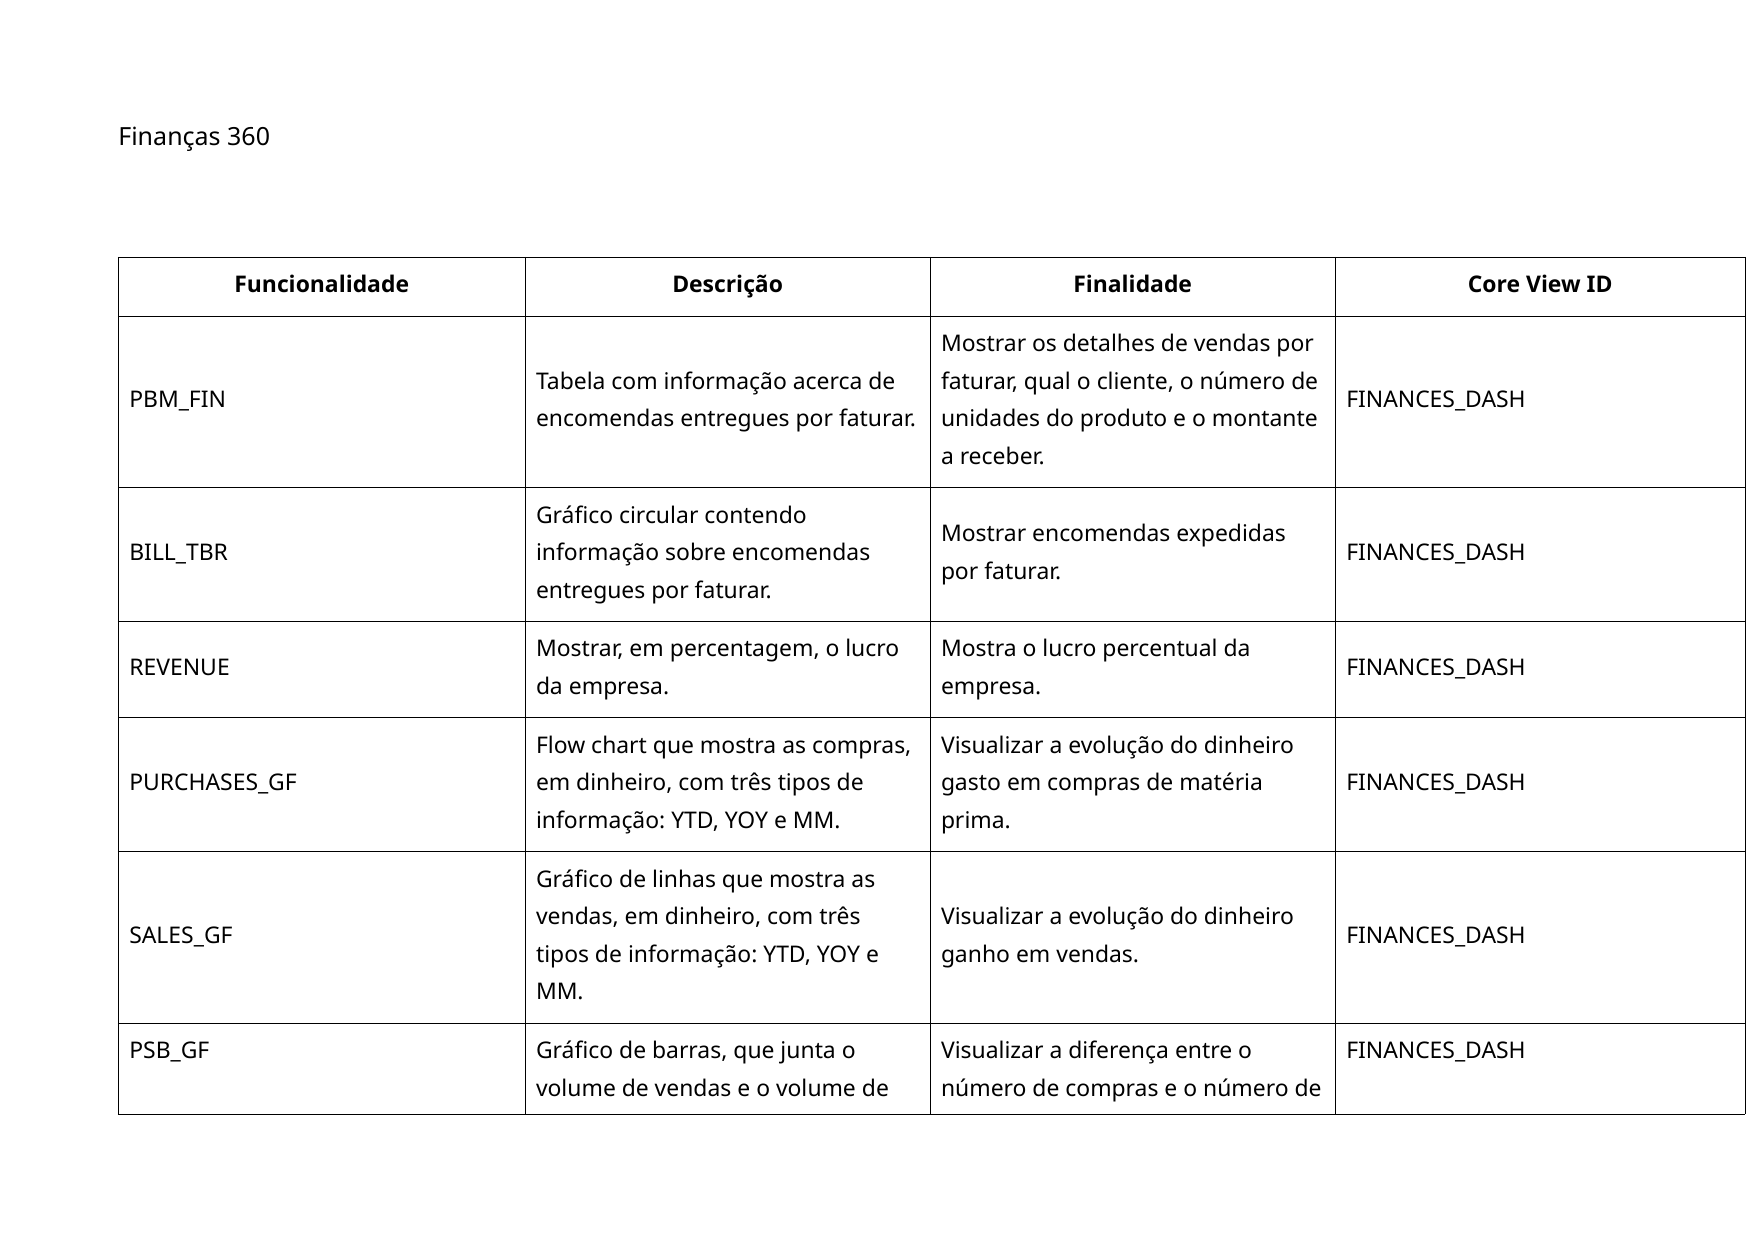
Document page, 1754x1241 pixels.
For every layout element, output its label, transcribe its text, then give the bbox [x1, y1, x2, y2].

table_cell Flow chart que mostra as compras, em dinheiro, com três tipos de informação: YTD, YOY e MM. [526, 718, 930, 851]
table_cell Gráfico circular contendo informação sobre encomendas entregues por faturar. [526, 488, 930, 621]
table_cell SALES_GF [119, 852, 525, 1022]
table_cell Mostrar os detalhes de vendas por faturar, qual o cliente, o número de unidades do produto e o montante a receber. [931, 317, 1335, 487]
table_cell PBM_FIN [119, 317, 525, 487]
table_cell FINANCES_DASH [1336, 1024, 1745, 1114]
table_header Finalidade [931, 258, 1335, 316]
text Finanças 360 [118, 118, 1636, 152]
table_cell FINANCES_DASH [1336, 852, 1745, 1022]
table_cell Mostra o lucro percentual da empresa. [931, 622, 1335, 717]
table_cell Visualizar a diferença entre o número de compras e o número de [931, 1024, 1335, 1114]
table_cell FINANCES_DASH [1336, 718, 1745, 851]
table_cell Visualizar a evolução do dinheiro ganho em vendas. [931, 852, 1335, 1022]
table_cell Tabela com informação acerca de encomendas entregues por faturar. [526, 317, 930, 487]
table_cell Visualizar a evolução do dinheiro gasto em compras de matéria prima. [931, 718, 1335, 851]
table_cell Gráfico de barras, que junta o volume de vendas e o volume de [526, 1024, 930, 1114]
table_cell Mostrar, em percentagem, o lucro da empresa. [526, 622, 930, 717]
table_cell Mostrar encomendas expedidas por faturar. [931, 488, 1335, 621]
table_header Funcionalidade [119, 258, 525, 316]
table_cell FINANCES_DASH [1336, 488, 1745, 621]
table_cell Gráfico de linhas que mostra as vendas, em dinheiro, com três tipos de informação: YTD, YOY e MM. [526, 852, 930, 1022]
table_cell BILL_TBR [119, 488, 525, 621]
table_cell FINANCES_DASH [1336, 622, 1745, 717]
table_cell FINANCES_DASH [1336, 317, 1745, 487]
table_header Descrição [526, 258, 930, 316]
table_cell PSB_GF [119, 1024, 525, 1114]
table_cell PURCHASES_GF [119, 718, 525, 851]
table_header Core View ID [1336, 258, 1745, 316]
table_cell REVENUE [119, 622, 525, 717]
